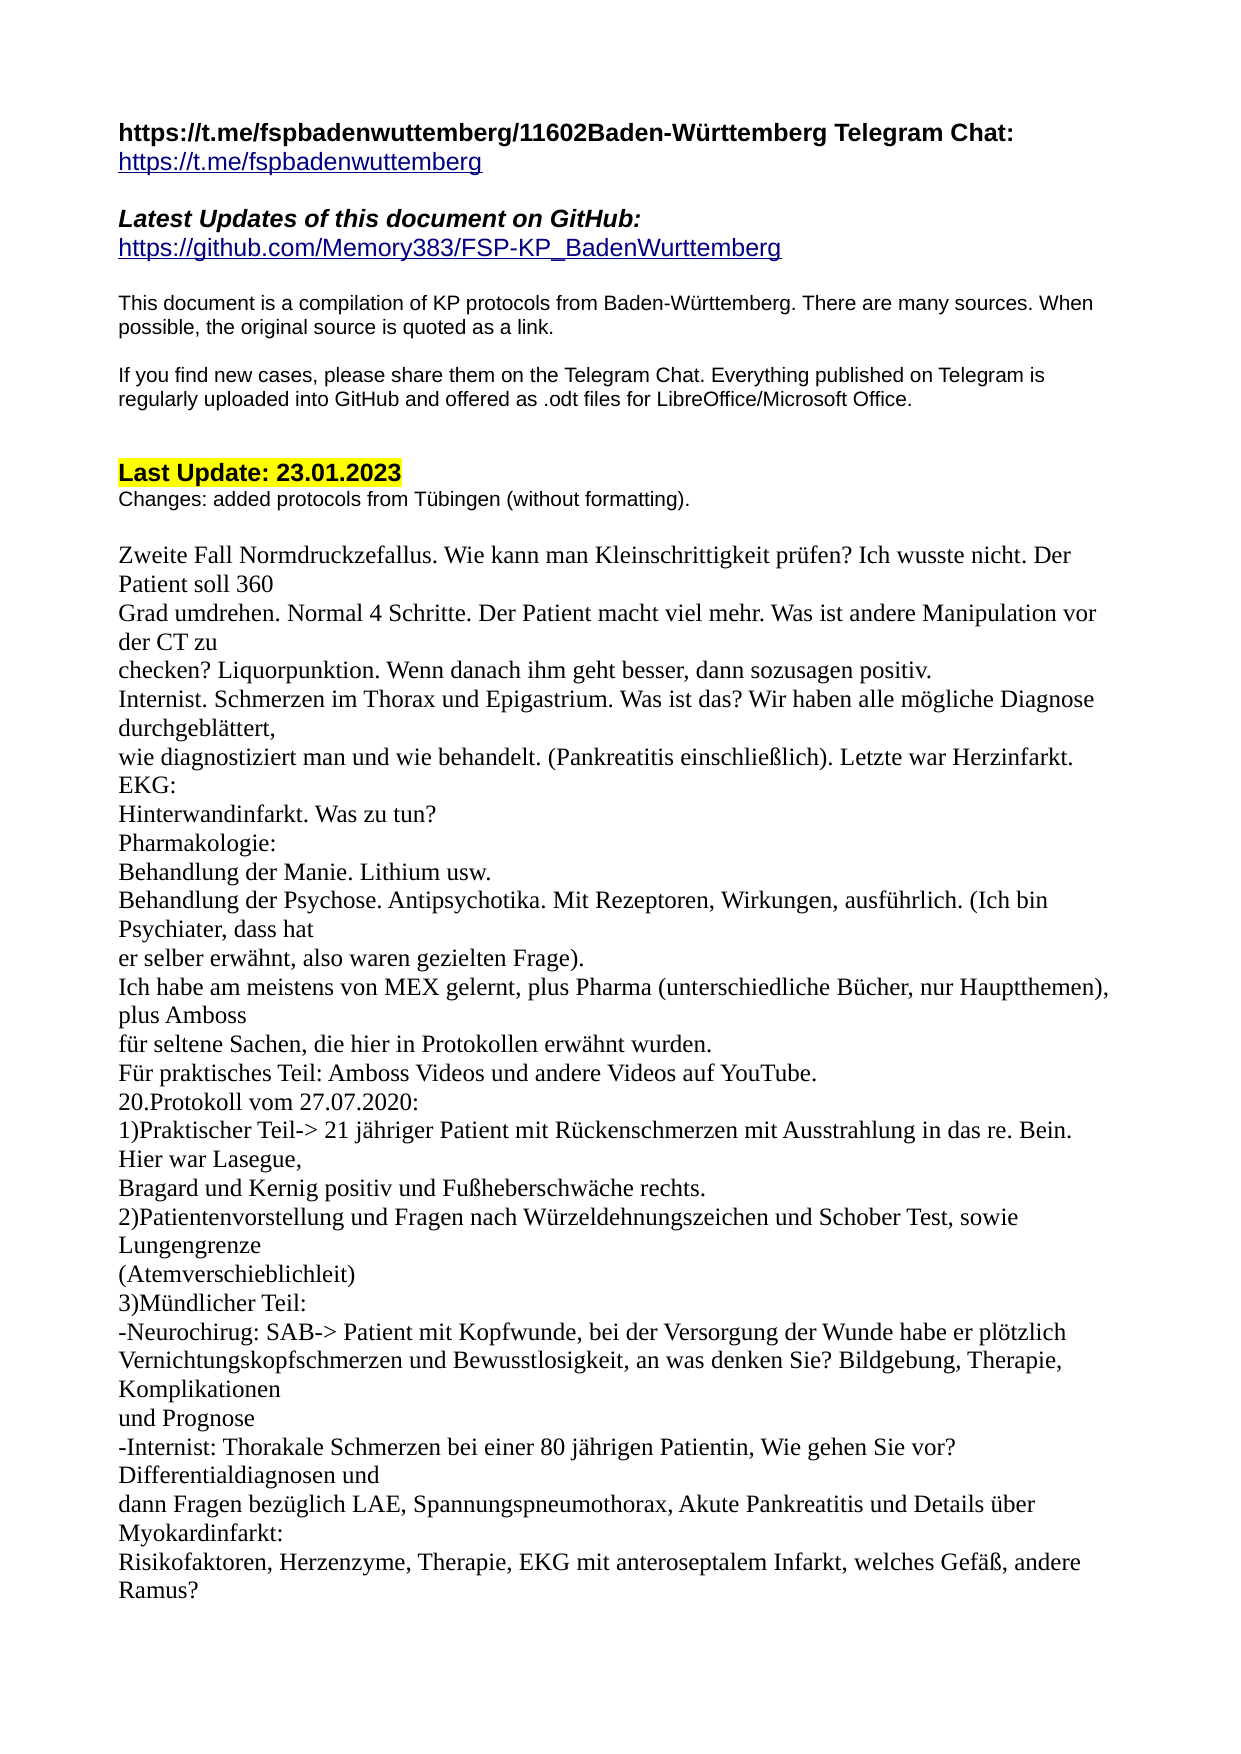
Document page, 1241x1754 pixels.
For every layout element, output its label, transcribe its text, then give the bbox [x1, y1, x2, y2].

text dann Fragen bezüglich LAE, Spannungspneumothorax, Akute Pankreatitis und Details über Myokardinfarkt: [118, 1489, 1122, 1547]
text er selber erwähnt, also waren gezielten Frage). [118, 943, 1122, 972]
text -Neurochirug: SAB-> Patient mit Kopfwunde, bei der Versorgung der Wunde habe er plötzlich [118, 1317, 1122, 1346]
text wie diagnostiziert man und wie behandelt. (Pankreatitis einschließlich). Letzte war Herzinfarkt. EKG: [118, 742, 1122, 799]
text Behandlung der Psychose. Antipsychotika. Mit Rezeptoren, Wirkungen, ausführlich. (Ich bin Psychiater, dass hat [118, 886, 1122, 943]
text Vernichtungskopfschmerzen und Bewusstlosigkeit, an was denken Sie? Bildgebung, Therapie, Komplikationen [118, 1346, 1122, 1403]
text -Internist: Thorakale Schmerzen bei einer 80 jährigen Patientin, Wie gehen Sie vor? Differentialdiagnosen und [118, 1432, 1122, 1489]
text 3)Mündlicher Teil: [118, 1288, 1122, 1317]
text (Atemverschieblichleit) [118, 1259, 1122, 1288]
text für seltene Sachen, die hier in Protokollen erwähnt wurden. [118, 1029, 1122, 1058]
text Internist. Schmerzen im Thorax und Epigastrium. Was ist das? Wir haben alle mögliche Diagnose durchgeblättert, [118, 684, 1122, 742]
text und Prognose [118, 1403, 1122, 1432]
text Zweite Fall Normdruckzefallus. Wie kann man Kleinschrittigkeit prüfen? Ich wusste nicht. Der Patient soll 360 [118, 541, 1122, 598]
text Hinterwandinfarkt. Was zu tun? [118, 799, 1122, 828]
text Pharmakologie: [118, 828, 1122, 857]
text 2)Patientenvorstellung und Fragen nach Würzeldehnungszeichen und Schober Test, sowie Lungengrenze [118, 1202, 1122, 1259]
text Behandlung der Manie. Lithium usw. [118, 857, 1122, 886]
text 1)Praktischer Teil-> 21 jähriger Patient mit Rückenschmerzen mit Ausstrahlung in das re. Bein. Hier war Lasegue, [118, 1116, 1122, 1173]
text Bragard und Kernig positiv und Fußheberschwäche rechts. [118, 1173, 1122, 1202]
text Für praktisches Teil: Amboss Videos und andere Videos auf YouTube. [118, 1058, 1122, 1087]
text Grad umdrehen. Normal 4 Schritte. Der Patient macht viel mehr. Was ist andere Manipulation vor der CT zu [118, 598, 1122, 656]
text 20.Protokoll vom 27.07.2020: [118, 1087, 1122, 1116]
text Ich habe am meistens von MEX gelernt, plus Pharma (unterschiedliche Bücher, nur Hauptthemen), plus Amboss [118, 972, 1122, 1029]
text Risikofaktoren, Herzenzyme, Therapie, EKG mit anteroseptalem Infarkt, welches Gefäß, andere Ramus? [118, 1547, 1122, 1604]
text checken? Liquorpunktion. Wenn danach ihm geht besser, dann sozusagen positiv. [118, 656, 1122, 684]
